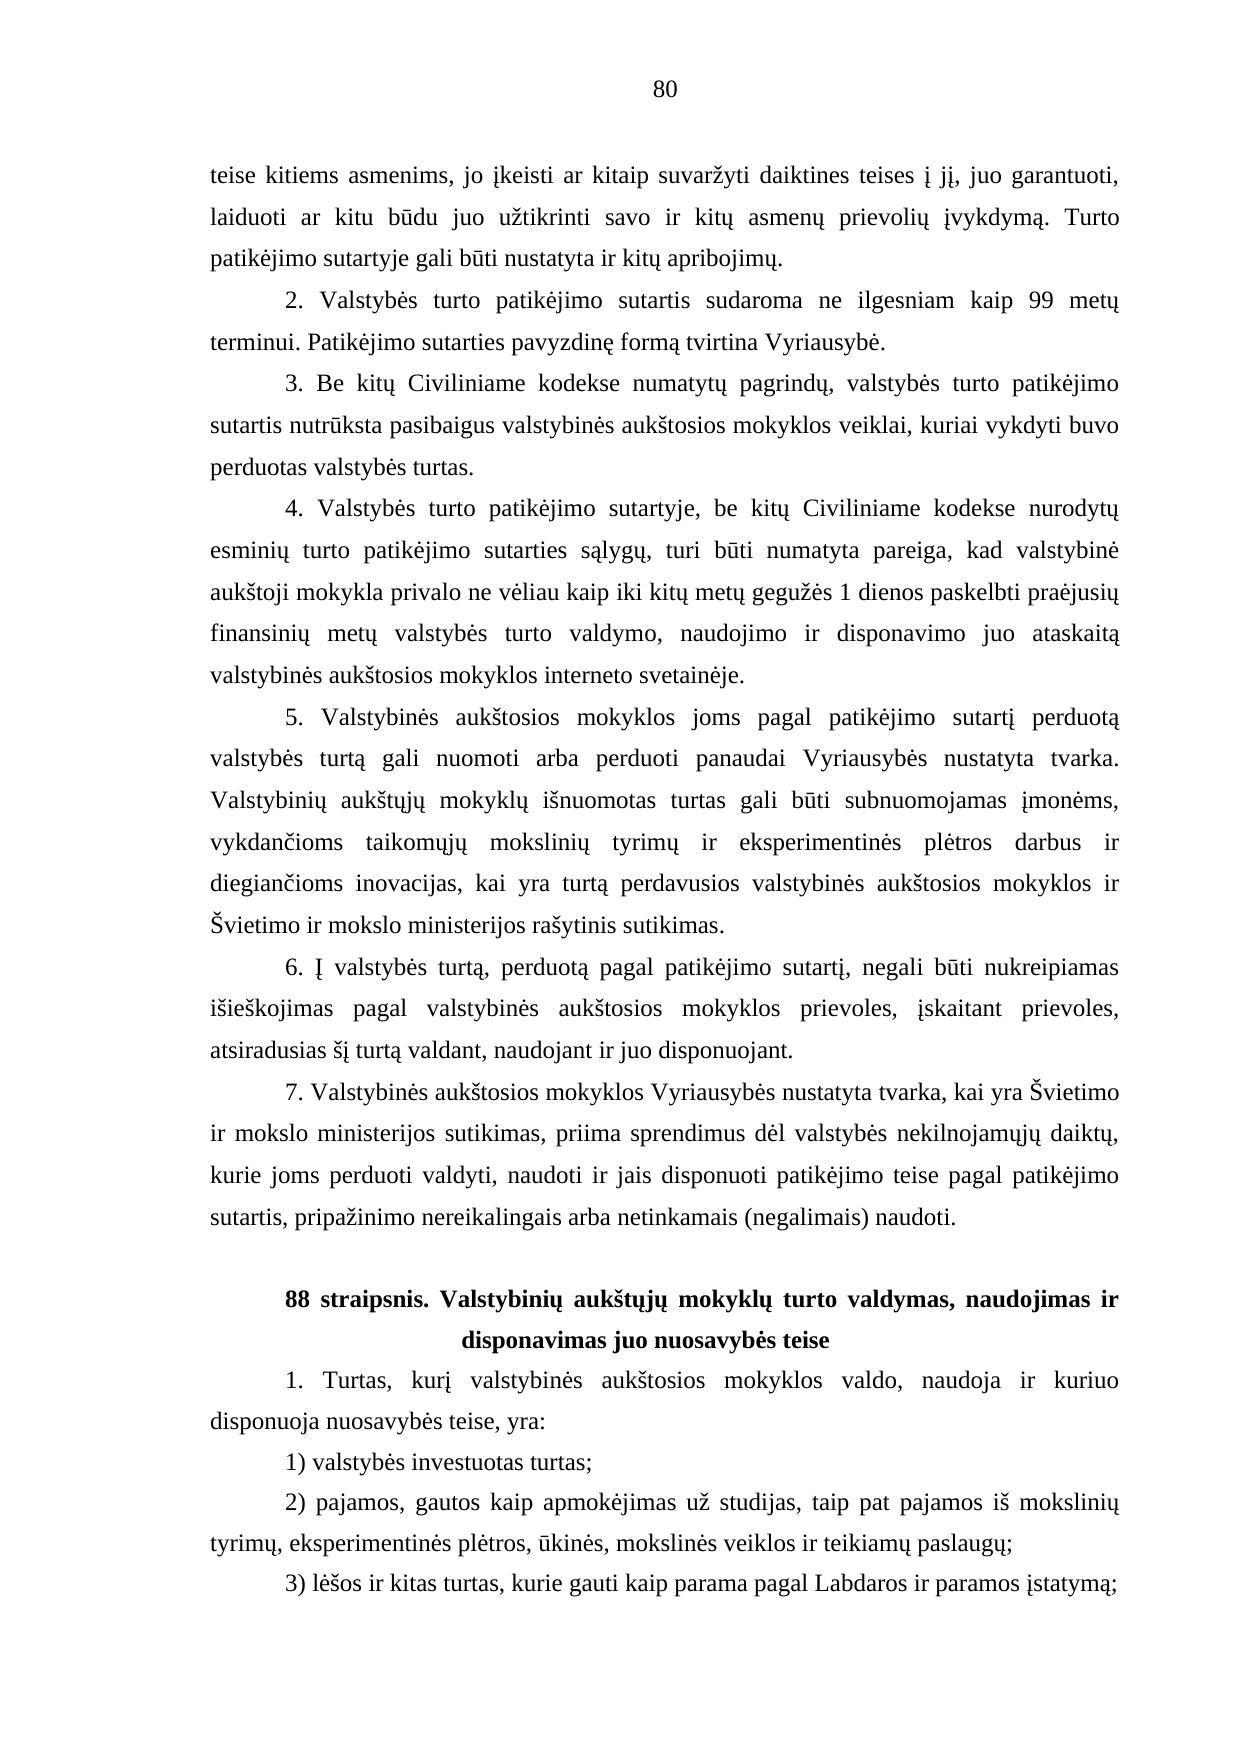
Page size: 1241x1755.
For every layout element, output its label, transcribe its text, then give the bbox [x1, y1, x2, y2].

text 7. Valstybinės aukštosios mokyklos Vyriausybės nustatyta tvarka, kai yra Švietimo ir mokslo ministerijos sutikimas, priima sprendimus dėl valstybės nekilnojamųjų daiktų, kurie joms perduoti valdyti, naudoti ir jais disponuoti patikėjimo teise pagal patikėjimo sutartis, pripažinimo nereikalingais arba netinkamais (negalimais) naudoti. [210, 1067, 1120, 1233]
text teise kitiems asmenims, jo įkeisti ar kitaip suvaržyti daiktines teises į jį, juo garantuoti, laiduoti ar kitu būdu juo užtikrinti savo ir kitų asmenų prievolių įvykdymą. Turto patikėjimo sutartyje gali būti nustatyta ir kitų apribojimų. [210, 150, 1120, 275]
text 6. Į valstybės turtą, perduotą pagal patikėjimo sutartį, negali būti nukreipiamas išieškojimas pagal valstybinės aukštosios mokyklos prievoles, įskaitant prievoles, atsiradusias šį turtą valdant, naudojant ir juo disponuojant. [210, 942, 1120, 1067]
text 2. Valstybės turto patikėjimo sutartis sudaroma ne ilgesniam kaip 99 metų terminui. Patikėjimo sutarties pavyzdinę formą tvirtina Vyriausybė. [210, 275, 1120, 358]
text 4. Valstybės turto patikėjimo sutartyje, be kitų Civiliniame kodekse nurodytų esminių turto patikėjimo sutarties sąlygų, turi būti numatyta pareiga, kad valstybinė aukštoji mokykla privalo ne vėliau kaip iki kitų metų gegužės 1 dienos paskelbti praėjusių finansinių metų valstybės turto valdymo, naudojimo ir disponavimo juo ataskaitą valstybinės aukštosios mokyklos interneto svetainėje. [210, 483, 1120, 692]
text 88 straipsnis. Valstybinių aukštųjų mokyklų turto valdymas, naudojimas ir disponavimas juo nuosavybės teise [285, 1275, 1120, 1356]
text 1. Turtas, kurį valstybinės aukštosios mokyklos valdo, naudoja ir kuriuo disponuoja nuosavybės teise, yra: [210, 1356, 1120, 1437]
text 1) valstybės investuotas turtas; [210, 1437, 1120, 1478]
text 3) lėšos ir kitas turtas, kurie gauti kaip parama pagal Labdaros ir paramos įstatymą; [210, 1559, 1120, 1600]
text 2) pajamos, gautos kaip apmokėjimas už studijas, taip pat pajamos iš mokslinių tyrimų, eksperimentinės plėtros, ūkinės, mokslinės veiklos ir teikiamų paslaugų; [210, 1478, 1120, 1559]
text 3. Be kitų Civiliniame kodekse numatytų pagrindų, valstybės turto patikėjimo sutartis nutrūksta pasibaigus valstybinės aukštosios mokyklos veiklai, kuriai vykdyti buvo perduotas valstybės turtas. [210, 358, 1120, 483]
text 5. Valstybinės aukštosios mokyklos joms pagal patikėjimo sutartį perduotą valstybės turtą gali nuomoti arba perduoti panaudai Vyriausybės nustatyta tvarka. Valstybinių aukštųjų mokyklų išnuomotas turtas gali būti subnuomojamas įmonėms, vykdančioms taikomųjų mokslinių tyrimų ir eksperimentinės plėtros darbus ir diegiančioms inovacijas, kai yra turtą perdavusios valstybinės aukštosios mokyklos ir Švietimo ir mokslo ministerijos rašytinis sutikimas. [210, 692, 1120, 942]
